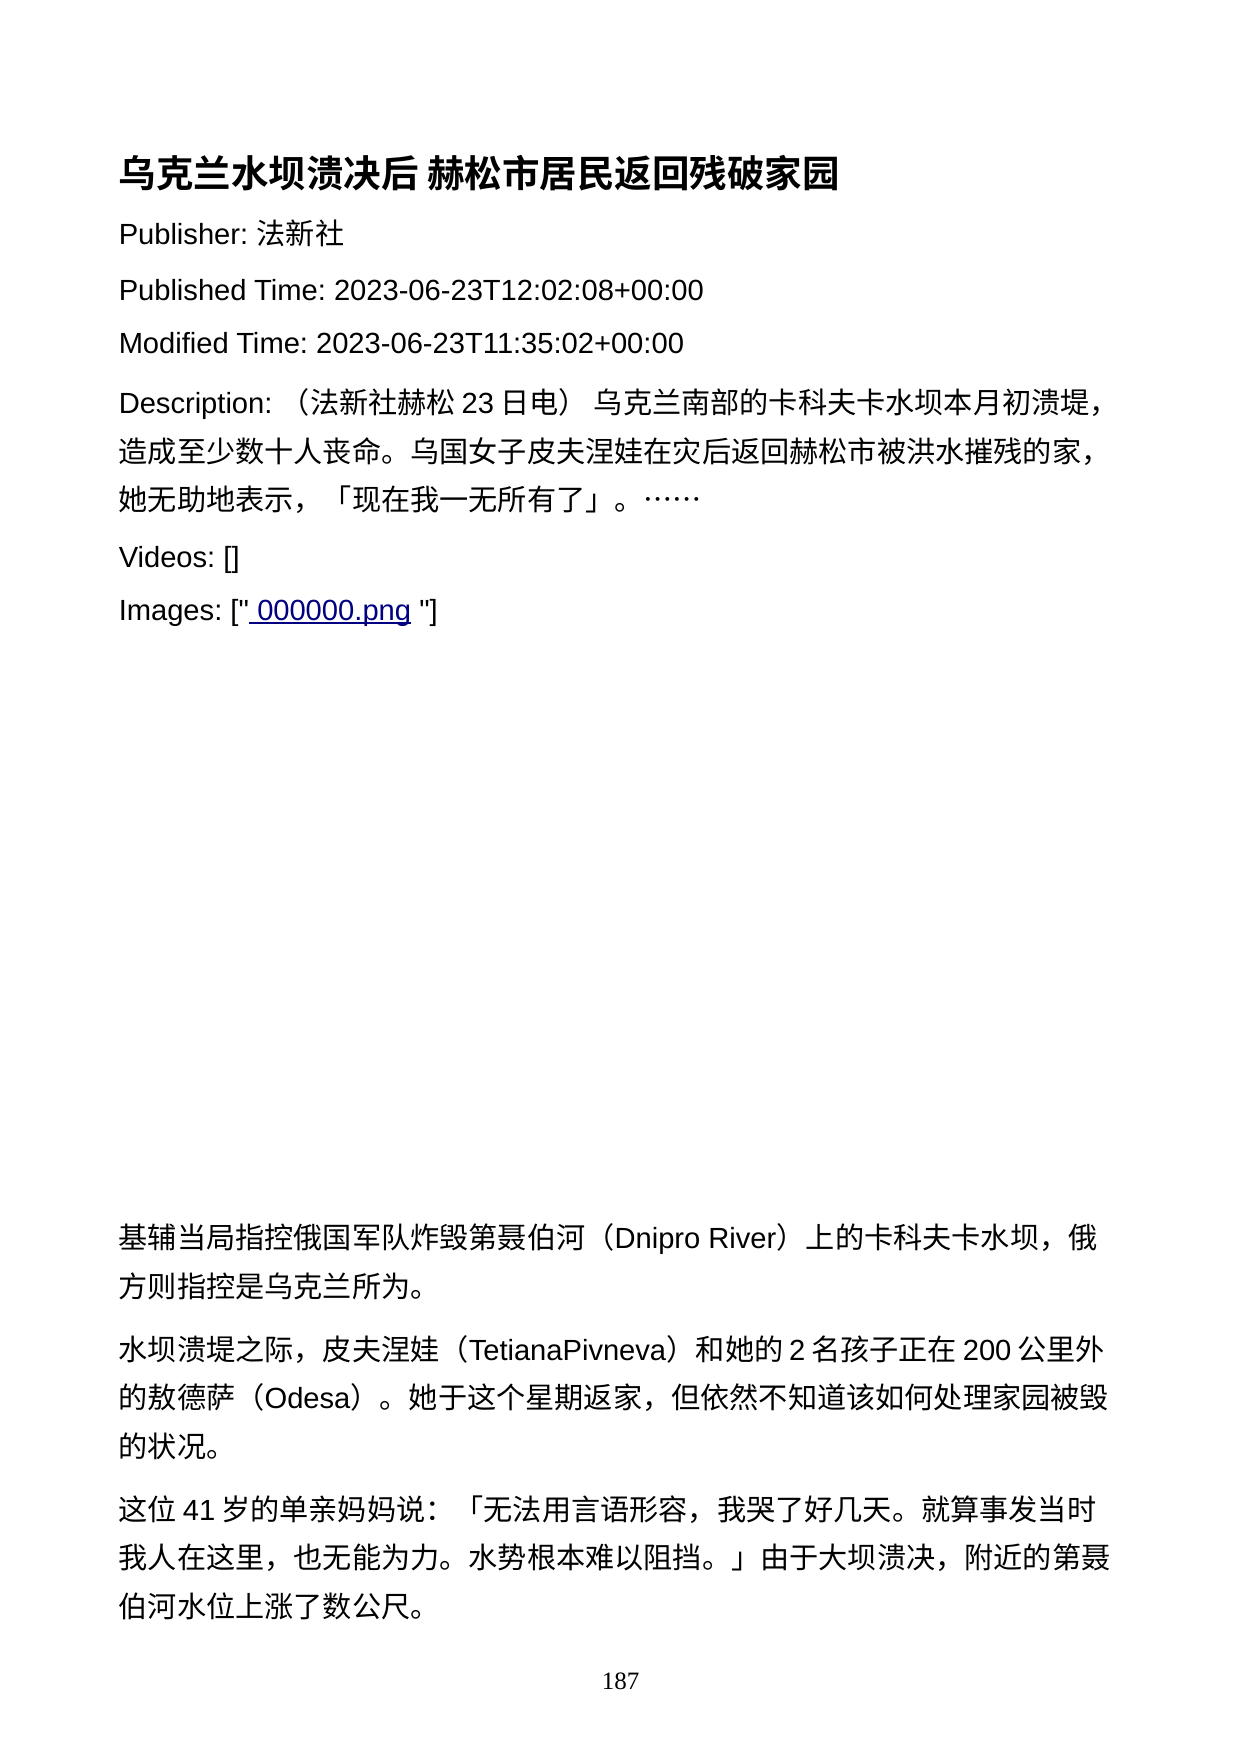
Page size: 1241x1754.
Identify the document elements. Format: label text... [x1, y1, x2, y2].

text Videos: [] [118, 540, 1122, 573]
text 基辅当局指控俄国军队炸毁第聂伯河（Dnipro River）上的卡科夫卡水坝，俄方则指控是乌克兰所为。 [118, 1214, 1122, 1305]
text Images: [" 000000.png "] [118, 593, 1122, 627]
text Description: （法新社赫松23日电） 乌克兰南部的卡科夫卡水坝本月初溃堤，造成至少数十人丧命。乌国女子皮夫涅娃在灾后返回赫松市被洪水摧残的家，她无助地表示，「现在我一无所有了」。…… [118, 380, 1122, 519]
text Publisher: 法新社 [118, 210, 1122, 253]
text 这位41岁的单亲妈妈说：「无法用言语形容，我哭了好几天。就算事发当时我人在这里，也无能为力。水势根本难以阻挡。」由于大坝溃决，附近的第聂伯河水位上涨了数公尺。 [118, 1486, 1122, 1626]
text 水坝溃堤之际，皮夫涅娃（TetianaPivneva）和她的2名孩子正在200公里外的敖德萨（Odesa）。她于这个星期返家，但依然不知道该如何处理家园被毁的状况。 [118, 1326, 1122, 1466]
text Published Time: 2023-06-23T12:02:08+00:00 [118, 273, 1122, 307]
subtitle 乌克兰水坝溃决后 赫松市居民返回残破家园 [118, 143, 1122, 198]
text Modified Time: 2023-06-23T11:35:02+00:00 [118, 327, 1122, 360]
